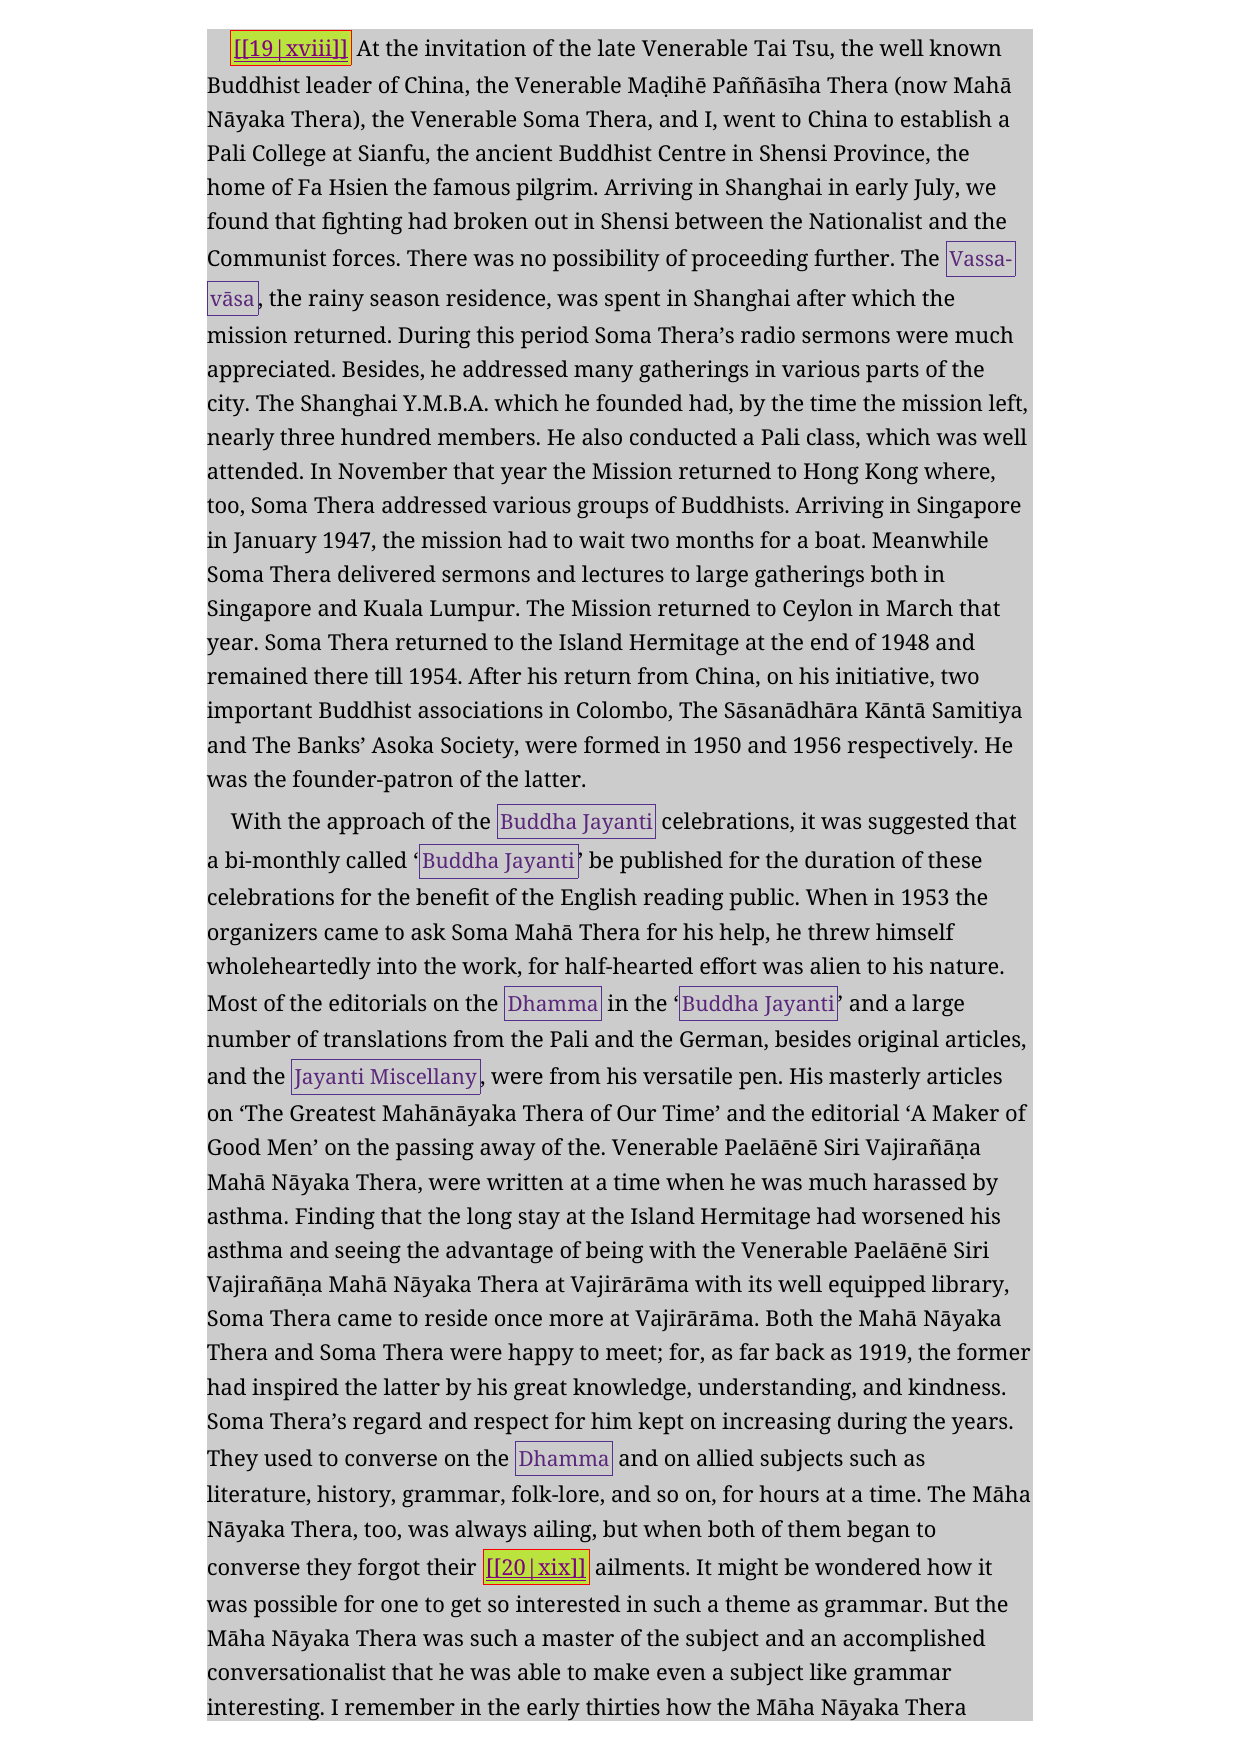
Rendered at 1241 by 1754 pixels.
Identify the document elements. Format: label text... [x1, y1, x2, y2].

text With the approach of the Buddha Jayanti celebrations, it was suggested that a bi-monthly called ‘Buddha Jayanti’ be published for the duration of these celebrations for the benefit of the English reading public. When in 1953 the organizers came to ask Soma Mahā Thera for his help, he threw himself wholeheartedly into the work, for half-hearted effort was alien to his nature. Most of the editorials on the Dhamma in the ‘Buddha Jayanti’ and a large number of translations from the Pali and the German, besides original articles, and the Jayanti Miscellany, were from his versatile pen. His masterly articles on ‘The Greatest Mahānāyaka Thera of Our Time’ and the editorial ‘A Maker of Good Men’ on the passing away of the. Venerable Paelāēnē Siri Vajirañāṇa Mahā Nāyaka Thera, were written at a time when he was much harassed by asthma. Finding that the long stay at the Island Hermitage had worsened his asthma and seeing the advantage of being with the Venerable Paelāēnē Siri Vajirañāṇa Mahā Nāyaka Thera at Vajirārāma with its well equipped library, Soma Thera came to reside once more at Vajirārāma. Both the Mahā Nāyaka Thera and Soma Thera were happy to meet; for, as far back as 1919, the former had inspired the latter by his great knowledge, understanding, and kindness. Soma Thera’s regard and respect for him kept on increasing during the years. They used to converse on the Dhamma and on allied subjects such as literature, history, grammar, folk-lore, and so on, for hours at a time. The Māha Nāyaka Thera, too, was always ailing, but when both of them began to converse they forgot their [[20|xix]] ailments. It might be wondered how it was possible for one to get so interested in such a theme as grammar. But the Māha Nāyaka Thera was such a master of the subject and an accomplished conversationalist that he was able to make even a subject like grammar interesting. I remember in the early thirties how the Māha Nāyaka Thera [207, 804, 1033, 1721]
text [[19|xviii]] At the invitation of the late Venerable Tai Tsu, the well known Buddhist leader of China, the Venerable Maḍihē Paññāsīha Thera (now Mahā Nāyaka Thera), the Venerable Soma Thera, and I, went to China to establish a Pali College at Sianfu, the ancient Buddhist Centre in Shensi Province, the home of Fa Hsien the famous pilgrim. Arriving in Shanghai in early July, we found that fighting had broken out in Shensi between the Nationalist and the Communist forces. There was no possibility of proceeding further. The Vassa-vāsa, the rainy season residence, was spent in Shanghai after which the mission returned. During this period Soma Thera’s radio sermons were much appreciated. Besides, he addressed many gatherings in various parts of the city. The Shanghai Y.M.B.A. which he founded had, by the time the mission left, nearly three hundred members. He also conducted a Pali class, which was well attended. In November that year the Mission returned to Hong Kong where, too, Soma Thera addressed various groups of Buddhists. Arriving in Singapore in January 1947, the mission had to wait two months for a boat. Meanwhile Soma Thera delivered sermons and lectures to large gatherings both in Singapore and Kuala Lumpur. The Mission returned to Ceylon in March that year. Soma Thera returned to the Island Hermitage at the end of 1948 and remained there till 1954. After his return from China, on his initiative, two important Buddhist associations in Colombo, The Sāsanādhāra Kāntā Samitiya and The Banks’ Asoka Society, were formed in 1950 and 1956 respectively. He was the founder-patron of the latter. [207, 29, 1033, 794]
